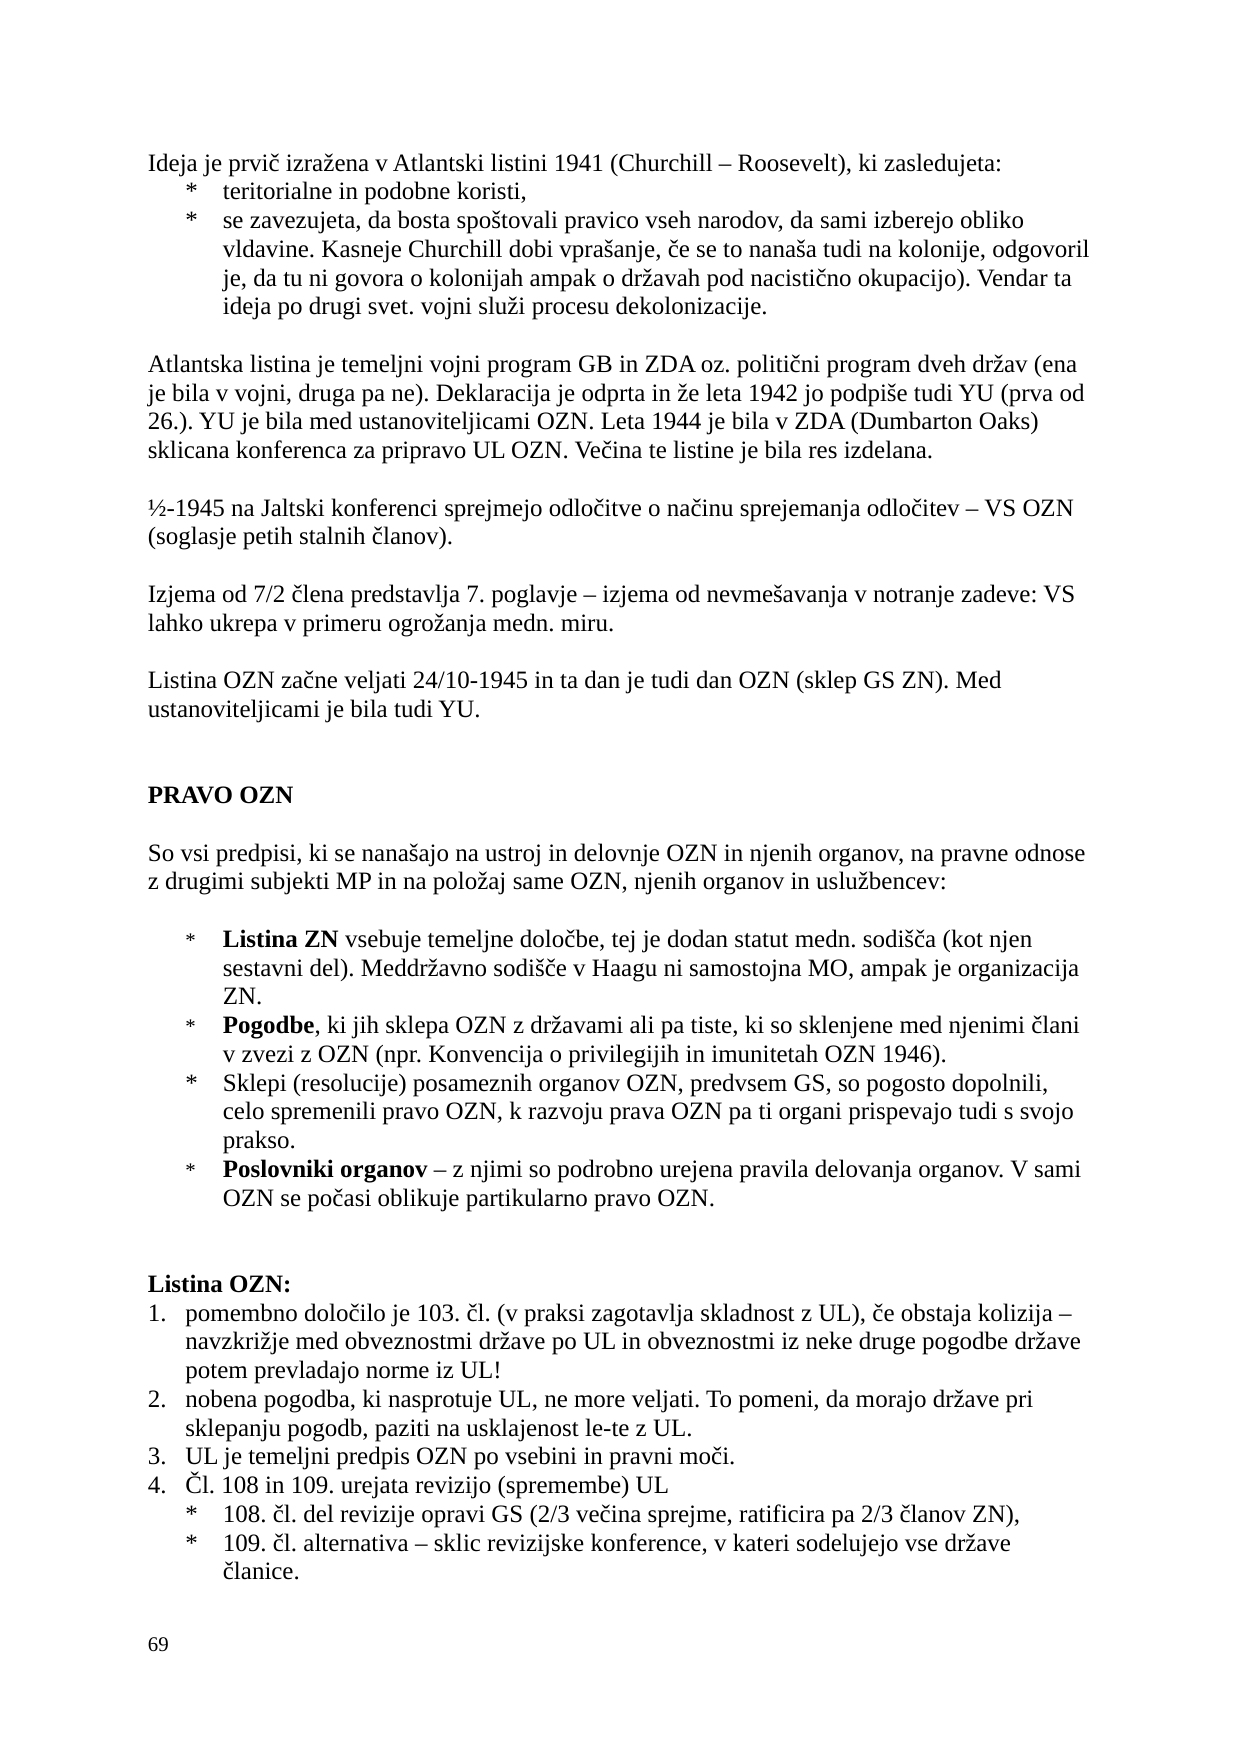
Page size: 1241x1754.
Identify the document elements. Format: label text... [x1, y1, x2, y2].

list pomembno določilo je 103. čl. (v praksi zagotavlja skladnost z UL), če obstaja kolizija – navzkrižje med obveznostmi države po UL in obveznostmi iz neke druge pogodbe države potem prevladajo norme iz UL! [148, 1298, 1093, 1384]
list se zavezujeta, da bosta spoštovali pravico vseh narodov, da sami izberejo obliko vldavine. Kasneje Churchill dobi vprašanje, če se to nanaša tudi na kolonije, odgovoril je, da tu ni govora o kolonijah ampak o državah pod nacistično okupacijo). Vendar ta ideja po drugi svet. vojni služi procesu dekolonizacije. [185, 205, 1093, 320]
text Listina OZN začne veljati 24/10-1945 in ta dan je tudi dan OZN (sklep GS ZN). Med ustanoviteljicami je bila tudi YU. [148, 665, 1093, 723]
list Sklepi (resolucije) posameznih organov OZN, predvsem GS, so pogosto dopolnili, celo spremenili pravo OZN, k razvoju prava OZN pa ti organi prispevajo tudi s svojo prakso. [185, 1068, 1093, 1154]
list UL je temeljni predpis OZN po vsebini in pravni moči. [148, 1441, 1093, 1470]
list Čl. 108 in 109. urejata revizijo (spremembe) UL [148, 1470, 1093, 1499]
list Listina ZN vsebuje temeljne določbe, tej je dodan statut medn. sodišča (kot njen sestavni del). Meddržavno sodišče v Haagu ni samostojna MO, ampak je organizacija ZN. [185, 924, 1093, 1010]
text Ideja je prvič izražena v Atlantski listini 1941 (Churchill – Roosevelt), ki zasledujeta: [148, 148, 1093, 176]
list teritorialne in podobne koristi, [185, 176, 1093, 205]
list 108. čl. del revizije opravi GS (2/3 večina sprejme, ratificira pa 2/3 članov ZN), [185, 1499, 1093, 1528]
text So vsi predpisi, ki se nanašajo na ustroj in delovnje OZN in njenih organov, na pravne odnose z drugimi subjekti MP in na položaj same OZN, njenih organov in uslužbencev: [148, 838, 1093, 895]
list 109. čl. alternativa – sklic revizijske konference, v kateri sodelujejo vse države članice. [185, 1528, 1093, 1585]
text Listina OZN: [148, 1269, 1093, 1298]
text Izjema od 7/2 člena predstavlja 7. poglavje – izjema od nevmešavanja v notranje zadeve: VS lahko ukrepa v primeru ogrožanja medn. miru. [148, 579, 1093, 636]
text Atlantska listina je temeljni vojni program GB in ZDA oz. politični program dveh držav (ena je bila v vojni, druga pa ne). Deklaracija je odprta in že leta 1942 jo podpiše tudi YU (prva od 26.). YU je bila med ustanoviteljicami OZN. Leta 1944 je bila v ZDA (Dumbarton Oaks) sklicana konferenca za pripravo UL OZN. Večina te listine je bila res izdelana. [148, 349, 1093, 464]
subtitle PRAVO OZN [148, 780, 1093, 809]
text ½-1945 na Jaltski konferenci sprejmejo odločitve o načinu sprejemanja odločitev – VS OZN (soglasje petih stalnih članov). [148, 493, 1093, 550]
list Pogodbe, ki jih sklepa OZN z državami ali pa tiste, ki so sklenjene med njenimi člani v zvezi z OZN (npr. Konvencija o privilegijih in imunitetah OZN 1946). [185, 1010, 1093, 1068]
list nobena pogodba, ki nasprotuje UL, ne more veljati. To pomeni, da morajo države pri sklepanju pogodb, paziti na usklajenost le-te z UL. [148, 1384, 1093, 1441]
list Poslovniki organov – z njimi so podrobno urejena pravila delovanja organov. V sami OZN se počasi oblikuje partikularno pravo OZN. [185, 1154, 1093, 1211]
